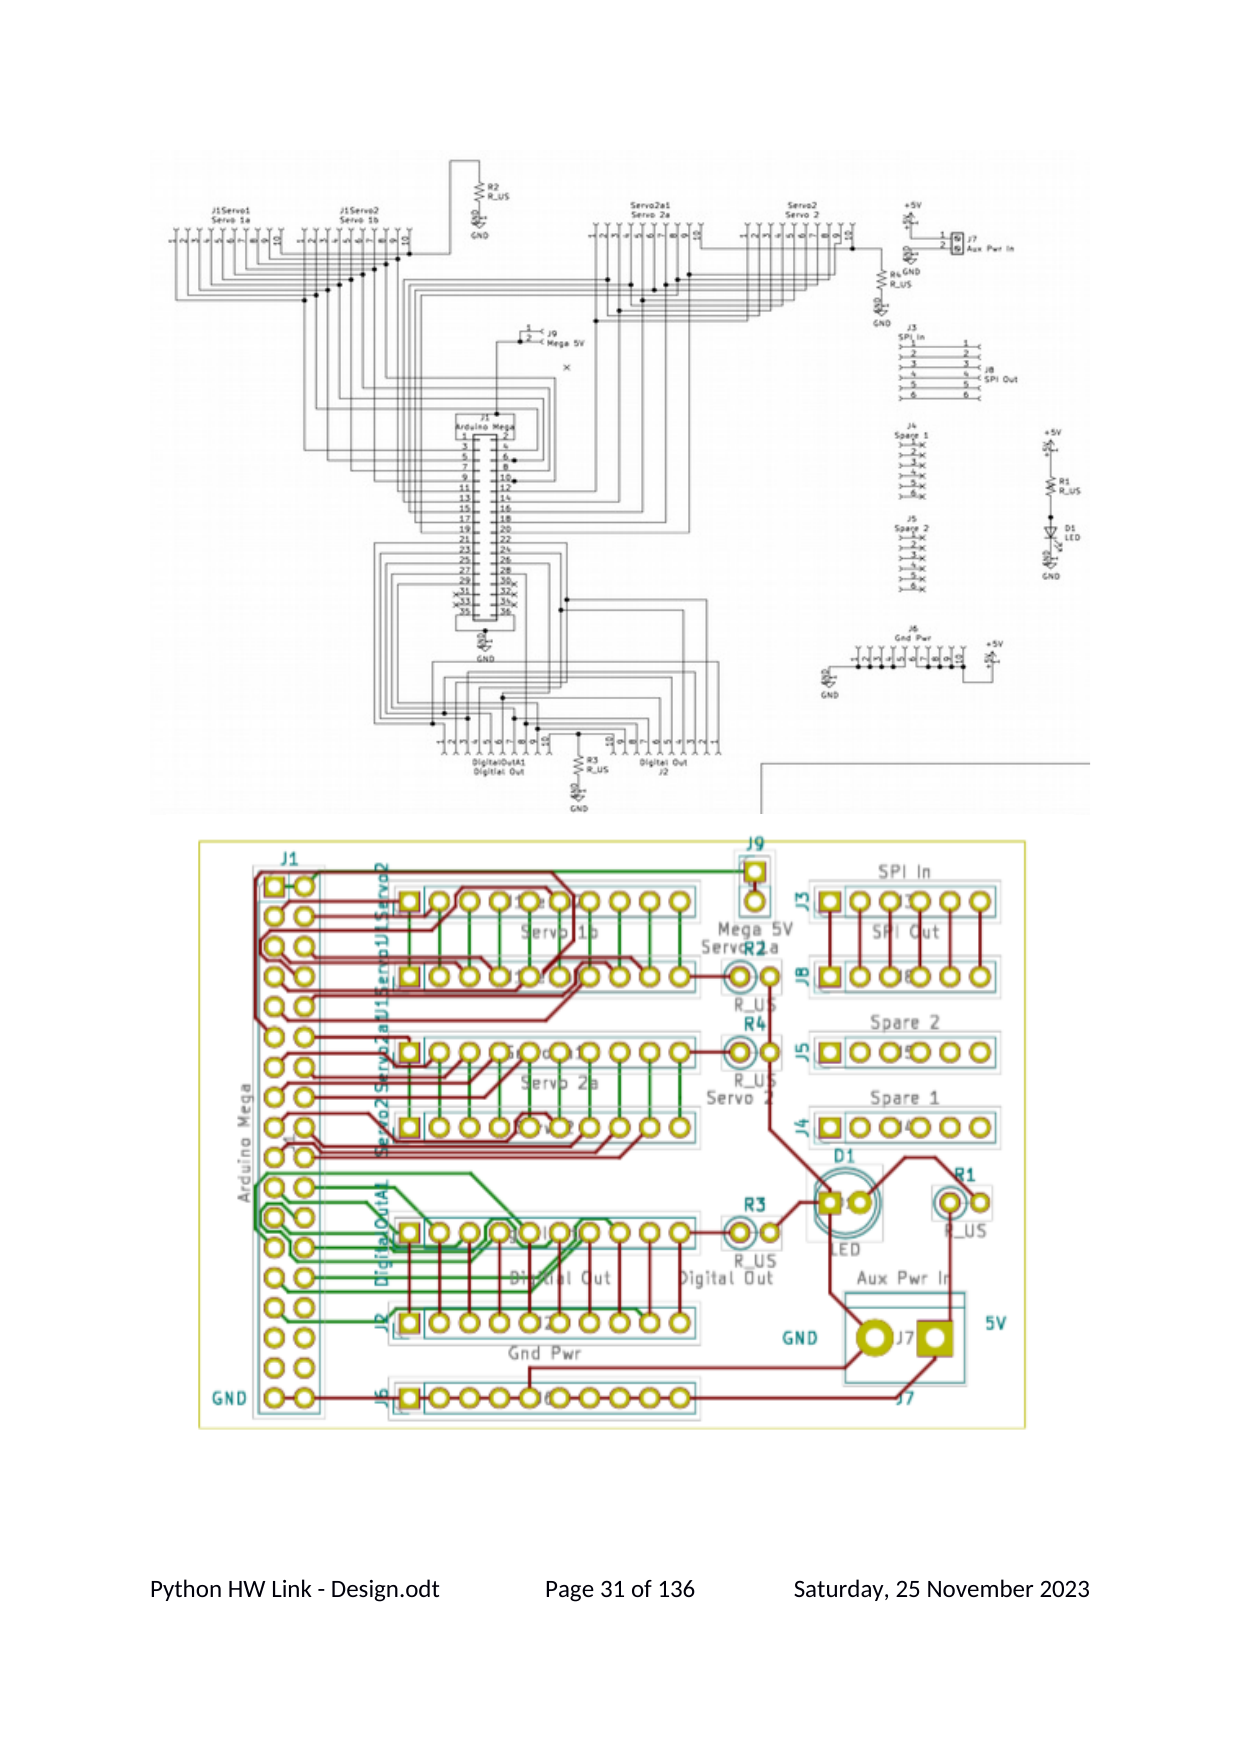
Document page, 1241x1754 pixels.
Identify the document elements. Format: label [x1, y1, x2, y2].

picture [150, 150, 1091, 1479]
